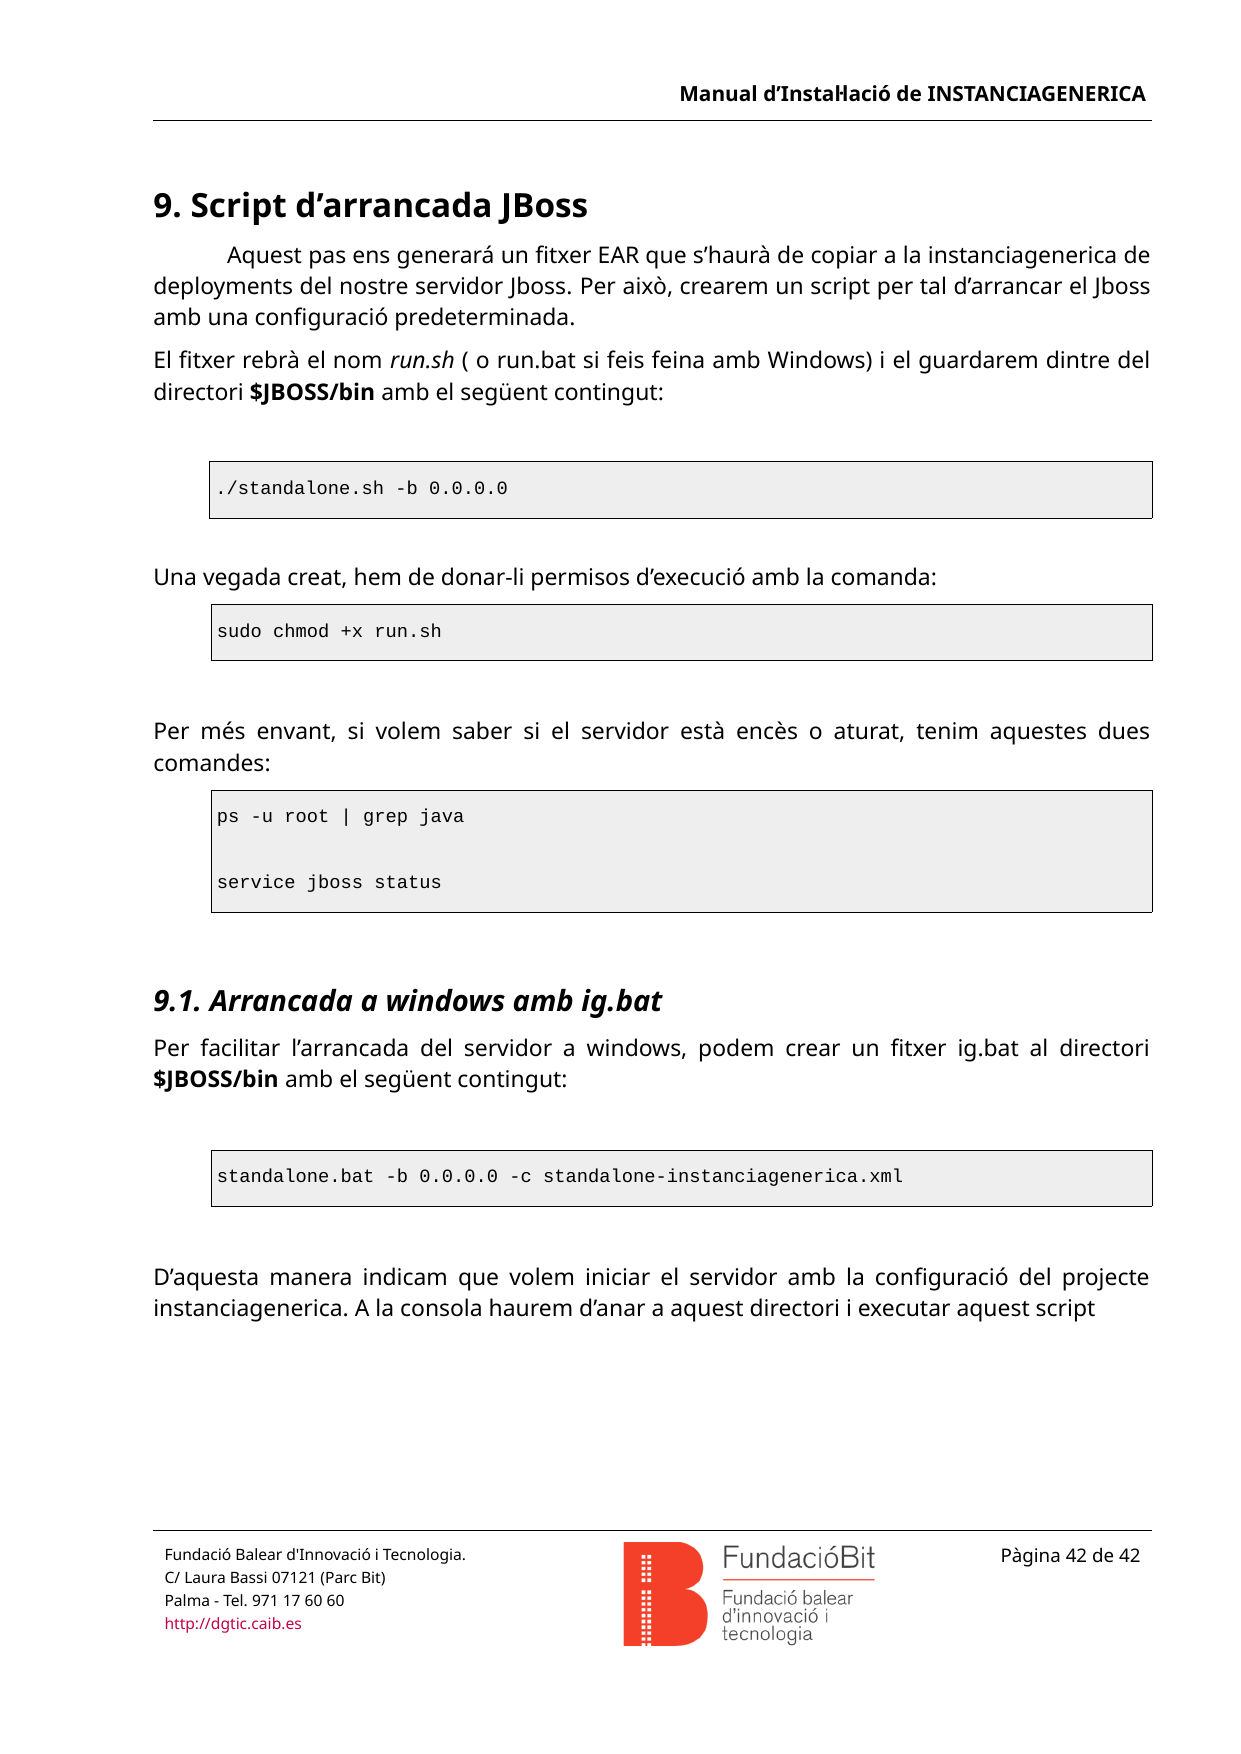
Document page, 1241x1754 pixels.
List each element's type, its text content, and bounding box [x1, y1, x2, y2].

table_header ./standalone.sh -b 0.0.0.0 [210, 462, 1152, 518]
picture [623, 1542, 875, 1646]
text Per més envant, si volem saber si el servidor està encès o aturat, tenim aquestes dues comandes: [153, 715, 1152, 778]
table_header ps -u root | grep java service jboss status [212, 791, 1152, 912]
text Aquest pas ens generará un fitxer EAR que s’haurà de copiar a la instanciagenerica de deployments del nostre servidor Jboss. Per això, crearem un script per tal d’arrancar el Jboss amb una configuració predeterminada. [153, 239, 1152, 332]
table_header sudo chmod +x run.sh [212, 605, 1152, 660]
text El fitxer rebrà el nom run.sh ( o run.bat si feis feina amb Windows) i el guardarem dintre del directori $JBOSS/bin amb el següent contingut: [153, 344, 1152, 407]
text Per facilitar l’arrancada del servidor a windows, podem crear un fitxer ig.bat al directori $JBOSS/bin amb el següent contingut: [153, 1032, 1152, 1095]
subtitle Arrancada a windows amb ig.bat [153, 980, 1152, 1020]
subtitle Script d’arrancada JBoss [153, 181, 1152, 227]
text Una vegada creat, hem de donar-li permisos d’execució amb la comanda: [153, 530, 1152, 592]
text D’aquesta manera indicam que volem iniciar el servidor amb la configuració del projecte instanciagenerica. A la consola haurem d’anar a aquest directori i executar aquest script [153, 1261, 1152, 1323]
table_header standalone.bat -b 0.0.0.0 -c standalone-instanciagenerica.xml [212, 1151, 1152, 1206]
